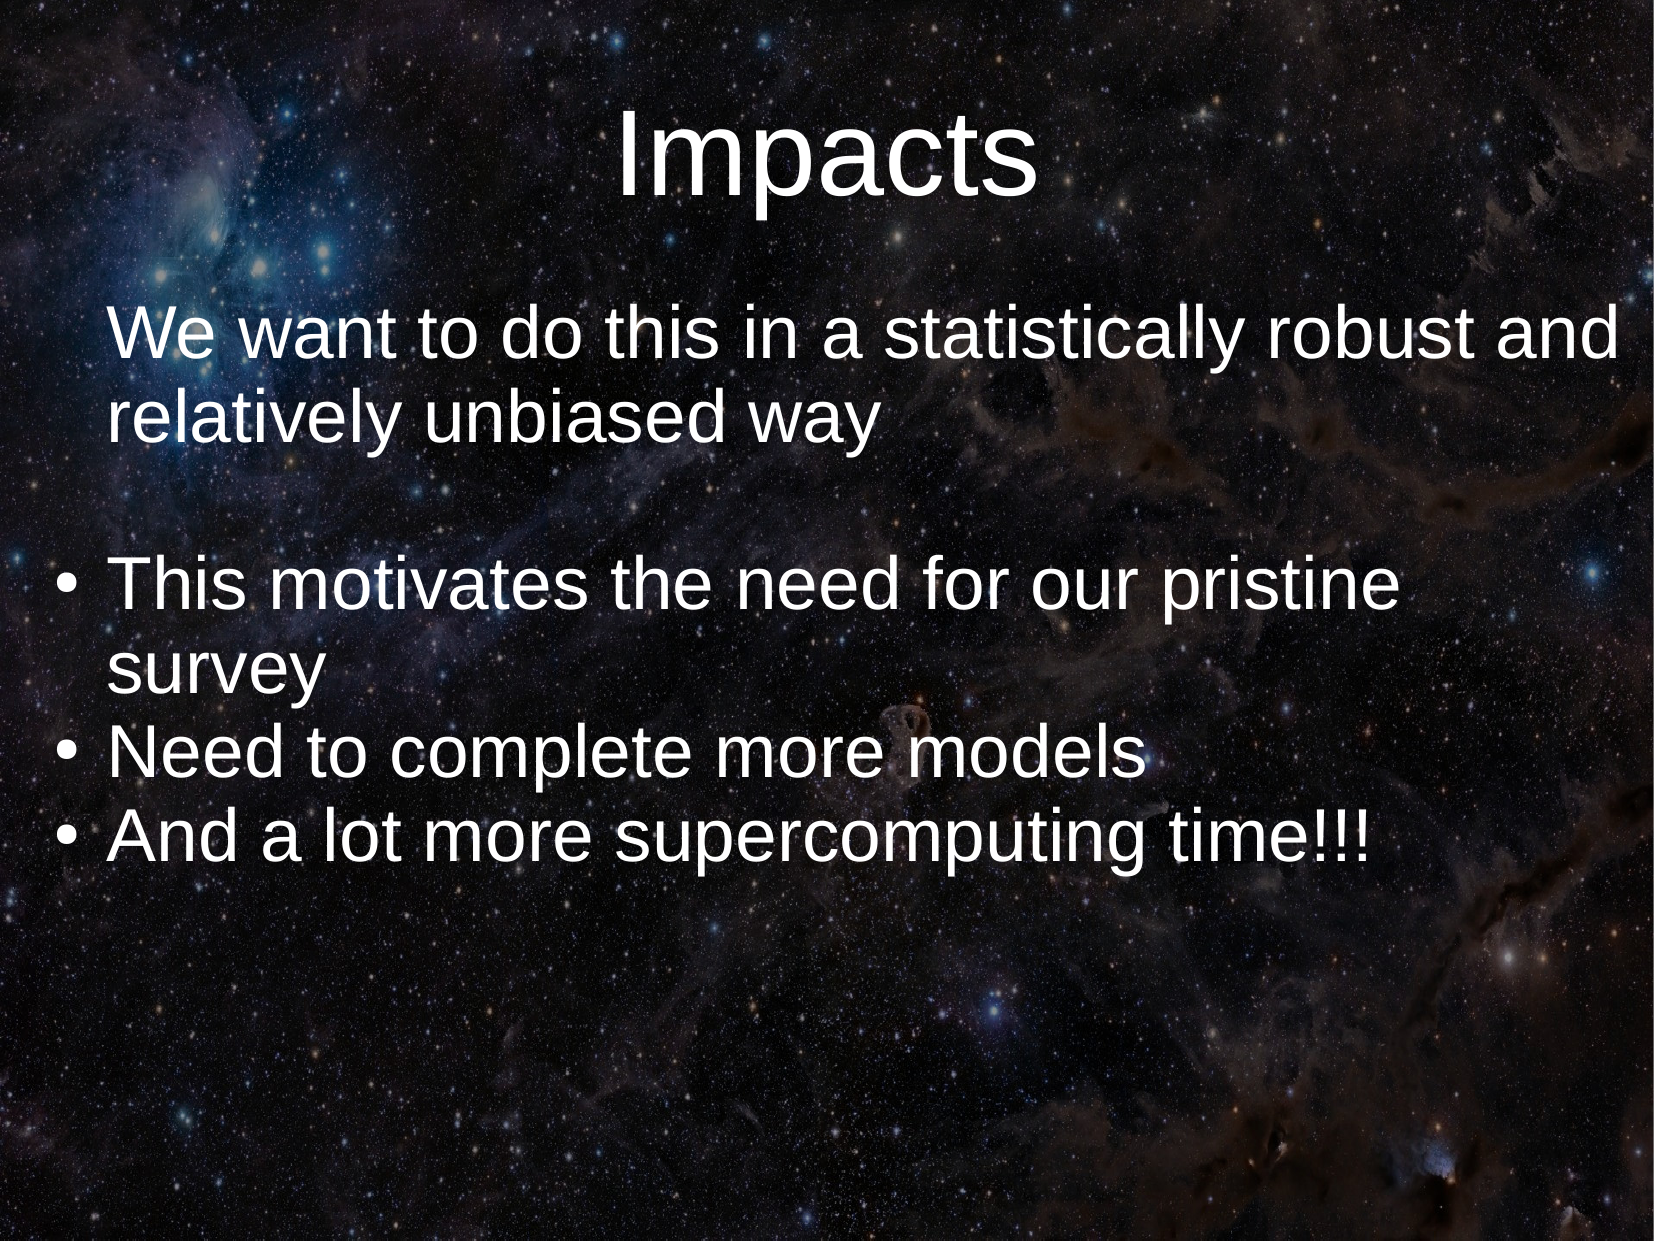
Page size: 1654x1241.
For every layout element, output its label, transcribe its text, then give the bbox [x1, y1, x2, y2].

list We want to do this in a statistically robust and relatively unbiased way This motivates the need for our pristine survey Need to complete more models And a lot more supercomputing time!!! [35, 290, 1636, 1186]
title Impacts [82, 49, 1571, 257]
picture [0, 0, 1654, 1241]
